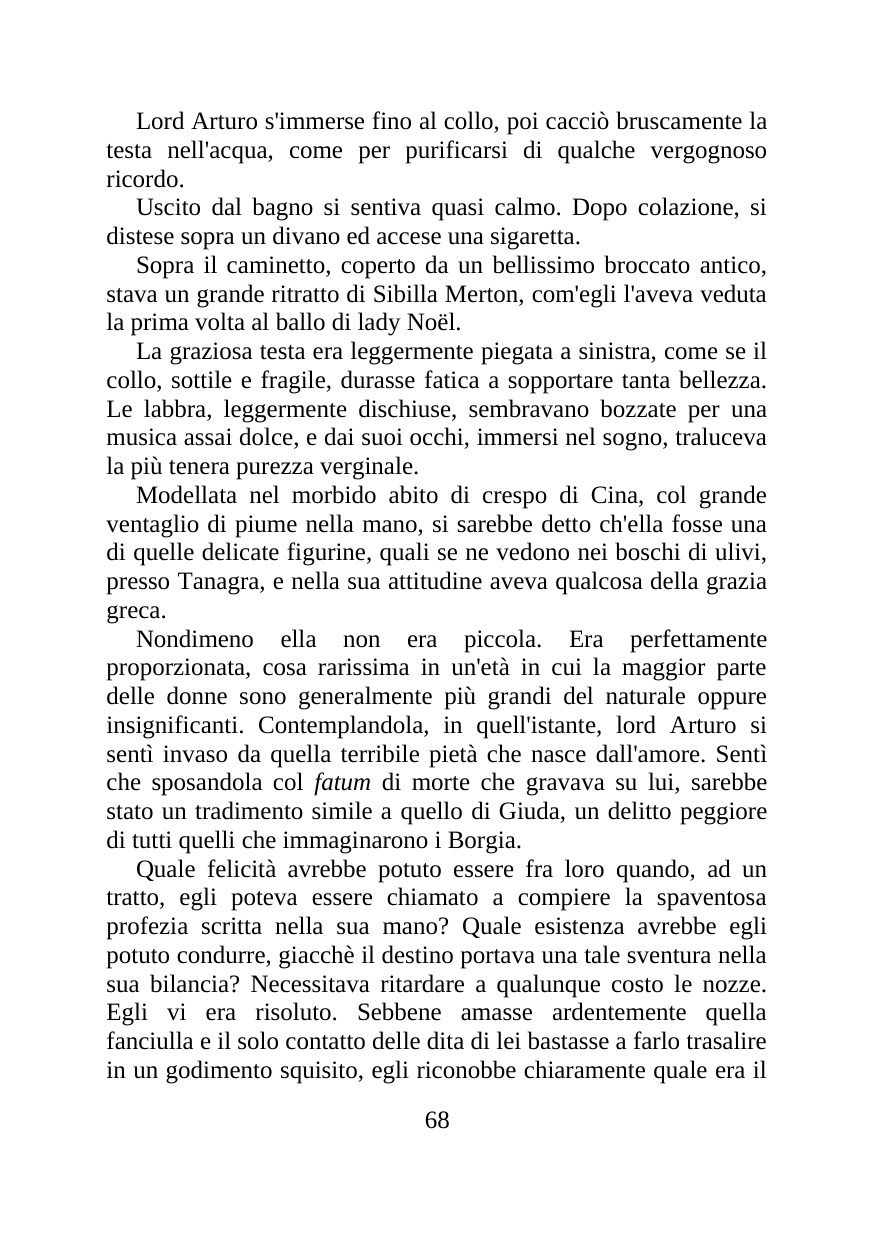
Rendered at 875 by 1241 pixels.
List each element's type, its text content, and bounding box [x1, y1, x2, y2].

text Modellata nel morbido abito di crespo di Cina, col grande ventaglio di piume nella mano, si sarebbe detto ch'ella fosse una di quelle delicate figurine, quali se ne vedono nei boschi di ulivi, presso Tanagra, e nella sua attitudine aveva qualcosa della grazia greca. [106, 480, 768, 624]
text Uscito dal bagno si sentiva quasi calmo. Dopo colazione, si distese sopra un divano ed accese una sigaretta. [106, 192, 768, 250]
text Sopra il caminetto, coperto da un bellissimo broccato antico, stava un grande ritratto di Sibilla Merton, com'egli l'aveva veduta la prima volta al ballo di lady Noël. [106, 250, 768, 336]
text La graziosa testa era leggermente piegata a sinistra, come se il collo, sottile e fragile, durasse fatica a sopportare tanta bellezza. Le labbra, leggermente dischiuse, sembravano bozzate per una musica assai dolce, e dai suoi occhi, immersi nel sogno, traluceva la più tenera purezza verginale. [106, 336, 768, 480]
text Lord Arturo s'immerse fino al collo, poi cacciò bruscamente la testa nell'acqua, come per purificarsi di qualche vergognoso ricordo. [106, 106, 768, 192]
text Nondimeno ella non era piccola. Era perfettamente proporzionata, cosa rarissima in un'età in cui la maggior parte delle donne sono generalmente più grandi del naturale oppure insignificanti. Contemplandola, in quell'istante, lord Arturo si sentì invaso da quella terribile pietà che nasce dall'amore. Sentì che sposandola col fatum di morte che gravava su lui, sarebbe stato un tradimento simile a quello di Giuda, un delitto peggiore di tutti quelli che immaginarono i Borgia. [106, 624, 768, 854]
text Quale felicità avrebbe potuto essere fra loro quando, ad un tratto, egli poteva essere chiamato a compiere la spaventosa profezia scritta nella sua mano? Quale esistenza avrebbe egli potuto condurre, giacchè il destino portava una tale sventura nella sua bilancia? Necessitava ritardare a qualunque costo le nozze. Egli vi era risoluto. Sebbene amasse ardentemente quella fanciulla e il solo contatto delle dita di lei bastasse a farlo trasalire in un godimento squisito, egli riconobbe chiaramente quale era il [106, 854, 768, 1084]
